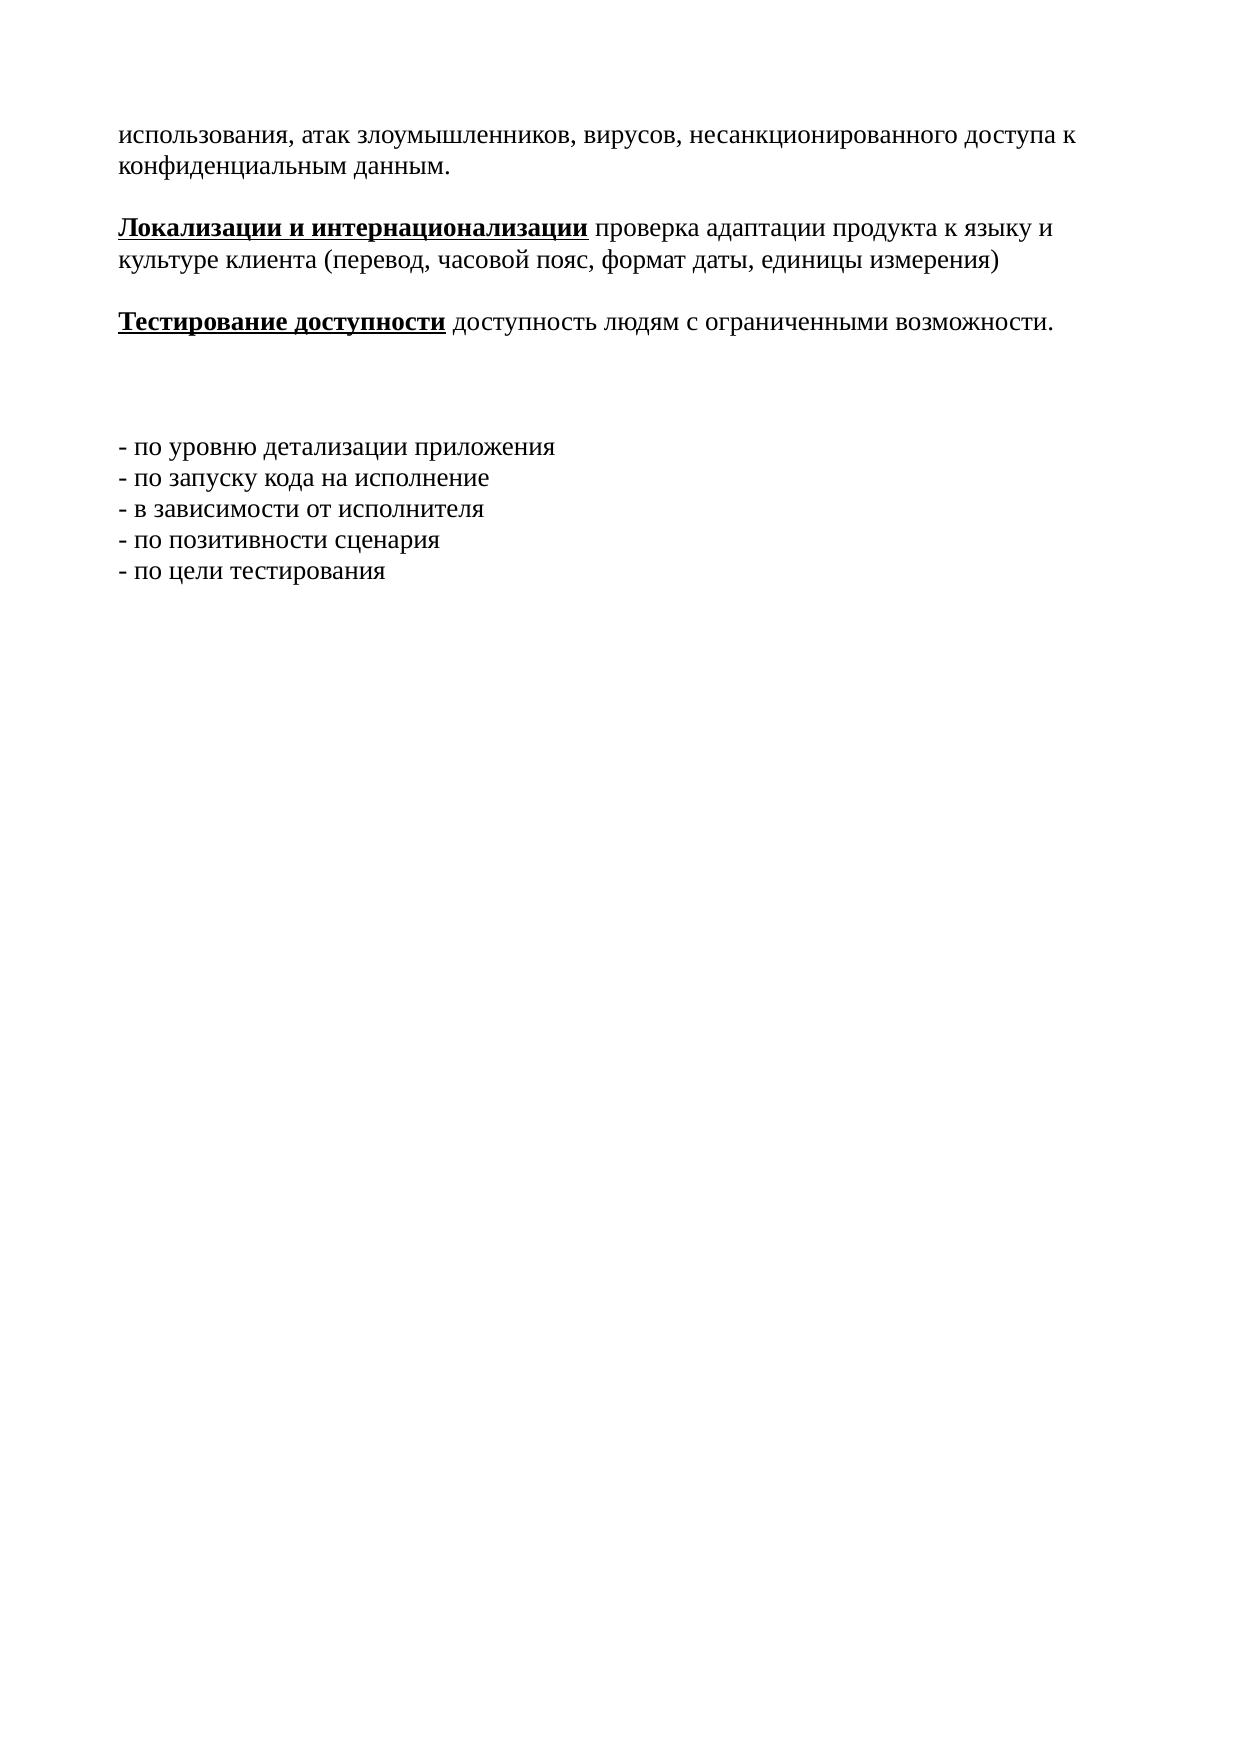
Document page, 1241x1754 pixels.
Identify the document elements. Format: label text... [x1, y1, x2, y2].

text - по уровню детализации приложения [118, 429, 1122, 461]
text Тестирование доступности доступность людям с ограниченными возможности. [118, 305, 1122, 336]
text - в зависимости от исполнителя [118, 492, 1122, 523]
text - по запуску кода на исполнение [118, 461, 1122, 492]
text Локализации и интернационализации проверка адаптации продукта к языку и культуре клиента (перевод, часовой пояс, формат даты, единицы измерения) [118, 212, 1122, 274]
text использования, атак злоумышленников, вирусов, несанкционированного доступа к конфиденциальным данным. [118, 118, 1122, 180]
text - по позитивности сценария [118, 523, 1122, 554]
text - по цели тестирования [118, 554, 1122, 585]
